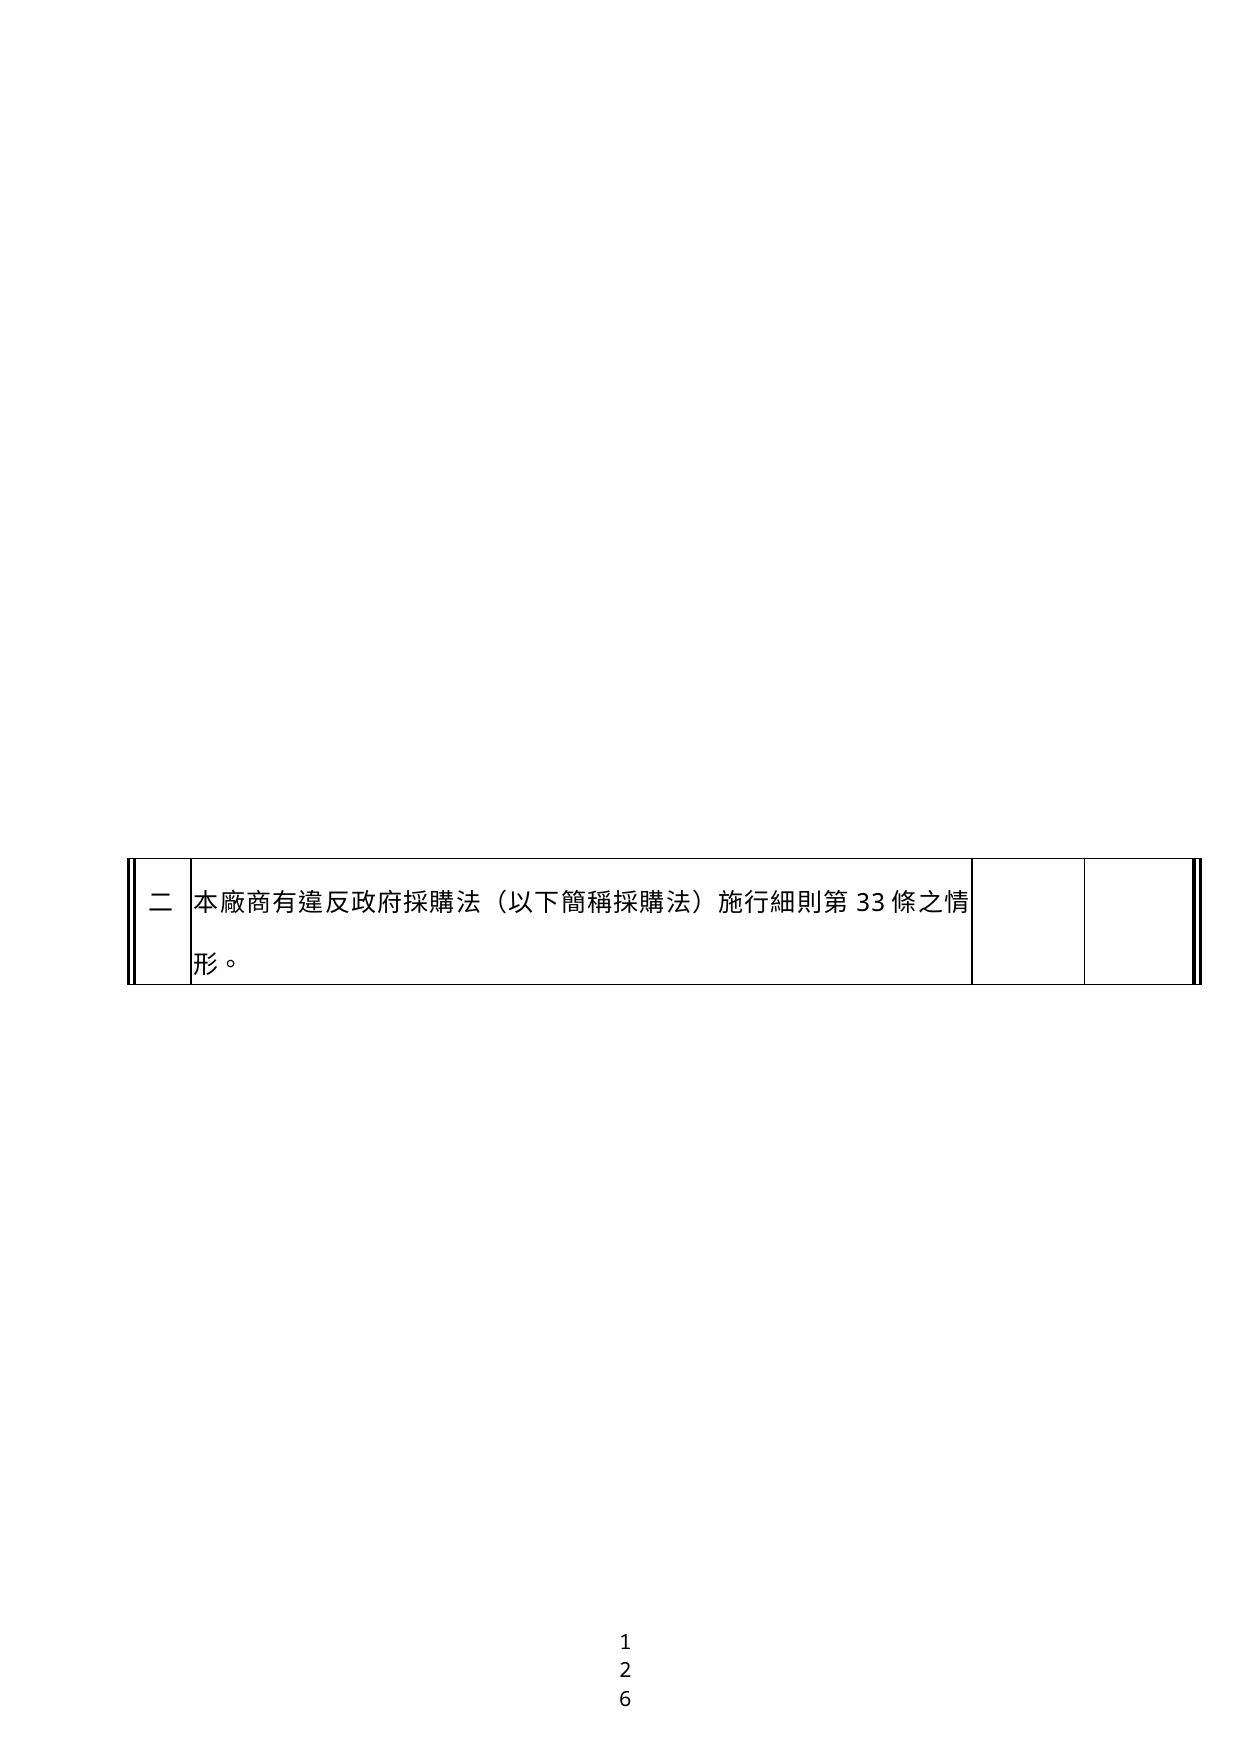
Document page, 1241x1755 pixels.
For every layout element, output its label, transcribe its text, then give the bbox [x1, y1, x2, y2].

table_cell 本廠商有違反政府採購法（以下簡稱採購法）施行細則第33條之情形。 [192, 859, 971, 984]
table_cell [973, 859, 1084, 984]
table_cell 二 [136, 859, 190, 984]
table_cell [1085, 859, 1192, 984]
